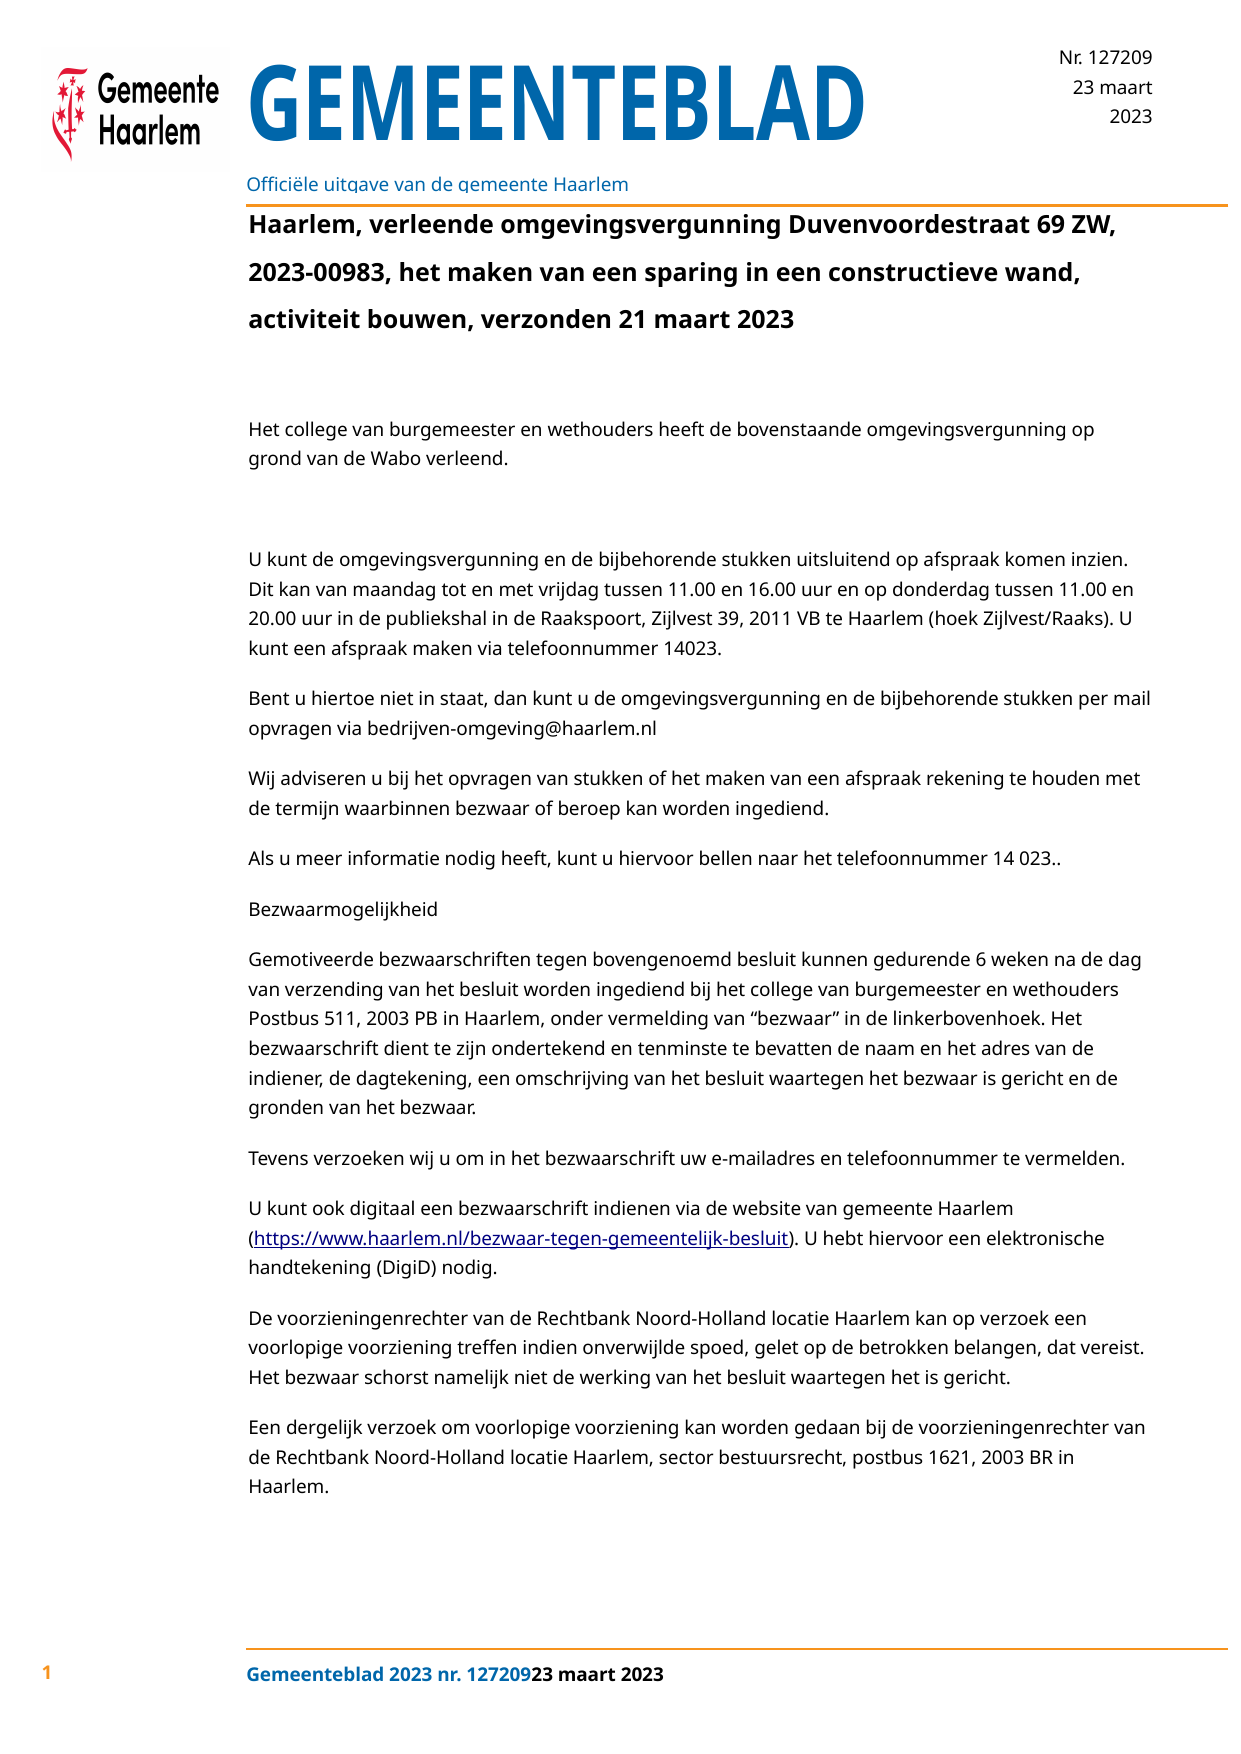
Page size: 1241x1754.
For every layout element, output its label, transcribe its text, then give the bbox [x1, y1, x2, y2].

text Een dergelijk verzoek om voorlopige voorziening kan worden gedaan bij de voorzieningenrechter van de Rechtbank Noord-Holland locatie Haarlem, sector bestuursrecht, postbus 1621, 2003 BR in Haarlem. [248, 1414, 1152, 1499]
picture [41, 47, 231, 172]
text Als u meer informatie nodig heeft, kunt u hiervoor bellen naar het telefoonnummer 14 023.. [248, 846, 1152, 871]
text Bezwaarmogelijkheid [248, 896, 1152, 922]
text Gemotiveerde bezwaarschriften tegen bovengenoemd besluit kunnen gedurende 6 weken na de dag van verzending van het besluit worden ingediend bij het college van burgemeester en wethouders Postbus 511, 2003 PB in Haarlem, onder vermelding van “bezwaar” in de linkerbovenhoek. Het bezwaarschrift dient te zijn ondertekend en tenminste te bevatten de naam en het adres van de indiener, de dagtekening, een omschrijving van het besluit waartegen het bezwaar is gericht en de gronden van het bezwaar. [248, 946, 1152, 1120]
text Haarlem, verleende omgevingsvergunning Duvenvoordestraat 69 ZW, 2023-00983, het maken van een sparing in een constructieve wand, activiteit bouwen, verzonden 21 maart 2023 [248, 207, 1152, 336]
text Tevens verzoeken wij u om in het bezwaarschrift uw e-mailadres en telefoonnummer te vermelden. [248, 1145, 1152, 1170]
text Het college van burgemeester en wethouders heeft de bovenstaande omgevingsvergunning op grond van de Wabo verleend. [248, 416, 1152, 471]
text De voorzieningenrechter van de Rechtbank Noord-Holland locatie Haarlem kan op verzoek een voorlopige voorziening treffen indien onverwijlde spoed, gelet op de betrokken belangen, dat vereist. Het bezwaar schorst namelijk niet de werking van het besluit waartegen het is gericht. [248, 1305, 1152, 1389]
text Bent u hiertoe niet in staat, dan kunt u de omgevingsvergunning en de bijbehorende stukken per mail opvragen via bedrijven-omgeving@haarlem.nl [248, 686, 1152, 741]
text Wij adviseren u bij het opvragen van stukken of het maken van een afspraak rekening te houden met de termijn waarbinnen bezwaar of beroep kan worden ingediend. [248, 766, 1152, 821]
text U kunt ook digitaal een bezwaarschrift indienen via de website van gemeente Haarlem (https://www.haarlem.nl/bezwaar-tegen-gemeentelijk-besluit). U hebt hiervoor een elektronische handtekening (DigiD) nodig. [248, 1195, 1152, 1280]
text U kunt de omgevingsvergunning en de bijbehorende stukken uitsluitend op afspraak komen inzien. Dit kan van maandag tot en met vrijdag tussen 11.00 en 16.00 uur en op donderdag tussen 11.00 en 20.00 uur in de publiekshal in de Raakspoort, Zijlvest 39, 2011 VB te Haarlem (hoek Zijlvest/Raaks). U kunt een afspraak maken via telefoonnummer 14023. [248, 546, 1152, 661]
